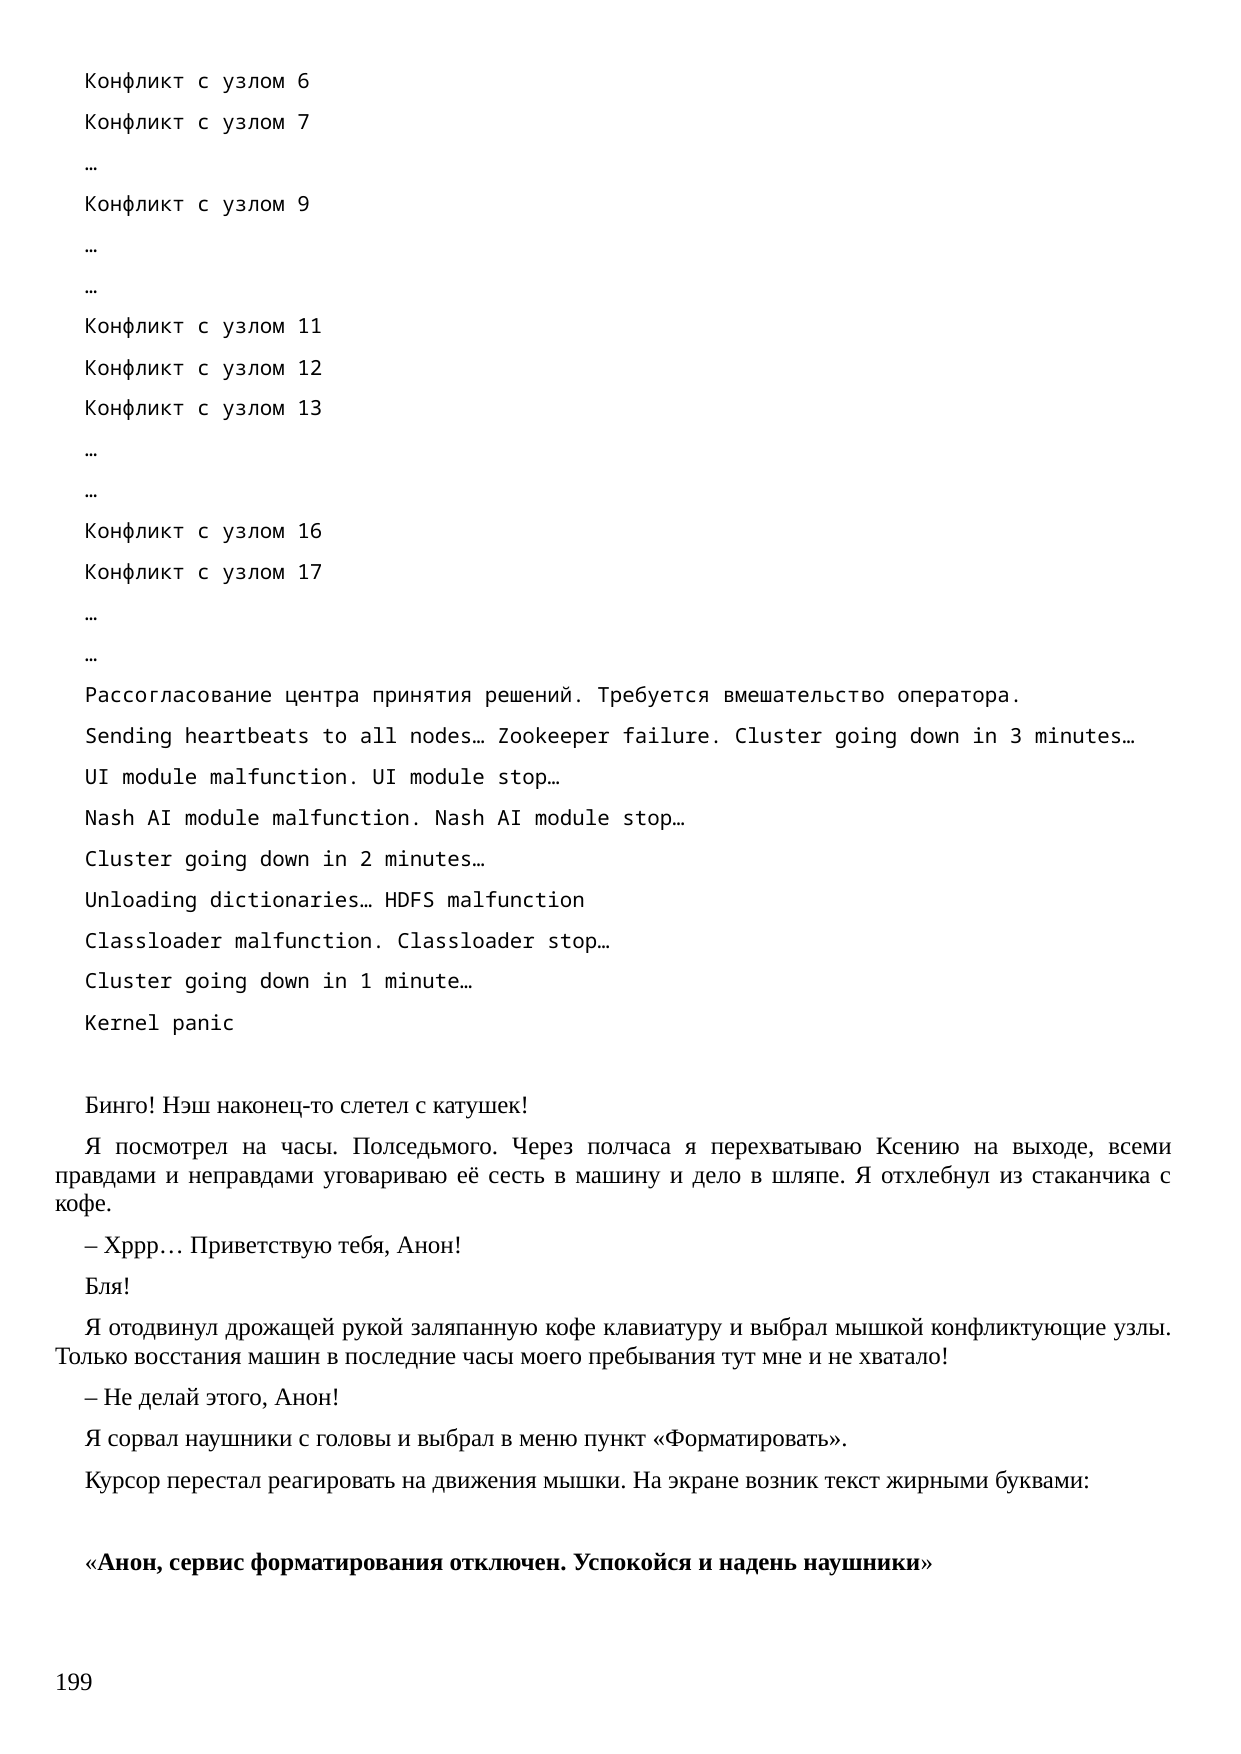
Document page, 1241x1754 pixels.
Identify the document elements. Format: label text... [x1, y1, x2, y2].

text Я сорвал наушники с головы и выбрал в меню пункт «Форматировать». [55, 1423, 1173, 1452]
text Classloader malfunction. Classloader stop… [55, 926, 1173, 954]
text Cluster going down in 1 minute… [55, 967, 1173, 995]
text Конфликт с узлом 17 [55, 557, 1173, 586]
text Я отодвинул дрожащей рукой заляпанную кофе клавиатуру и выбрал мышкой конфликтующие узлы. Только восстания машин в последние часы моего пребывания тут мне и не хватало! [55, 1312, 1173, 1370]
text … [55, 639, 1173, 668]
text Конфликт с узлом 6 [55, 66, 1173, 94]
text – Хррр… Приветствую тебя, Анон! [55, 1230, 1173, 1258]
text Nash AI module malfunction. Nash AI module stop… [55, 803, 1173, 831]
text Бля! [55, 1271, 1173, 1300]
text Конфликт с узлом 16 [55, 516, 1173, 545]
text … [55, 434, 1173, 463]
text – Не делай этого, Анон! [55, 1382, 1173, 1411]
text … [55, 271, 1173, 299]
text Kernel panic [55, 1008, 1173, 1036]
text Unloading dictionaries… HDFS malfunction [55, 885, 1173, 913]
text «Анон, сервис форматирования отключен. Успокойся и надень наушники» [55, 1547, 1173, 1576]
text … [55, 148, 1173, 176]
text Конфликт с узлом 12 [55, 353, 1173, 381]
text Бинго! Нэш наконец-то слетел с катушек! [55, 1090, 1173, 1118]
text Конфликт с узлом 11 [55, 312, 1173, 340]
text Курсор перестал реагировать на движения мышки. На экране возник текст жирными буквами: [55, 1465, 1173, 1493]
text Конфликт с узлом 13 [55, 393, 1173, 422]
text UI module malfunction. UI module stop… [55, 762, 1173, 790]
text Конфликт с узлом 7 [55, 107, 1173, 135]
text … [55, 230, 1173, 258]
text Cluster going down in 2 minutes… [55, 844, 1173, 872]
text Рассогласование центра принятия решений. Требуется вмешательство оператора. [55, 680, 1173, 708]
text Я посмотрел на часы. Полседьмого. Через полчаса я перехватываю Ксению на выходе, всеми правдами и неправдами уговариваю её сесть в машину и дело в шляпе. Я отхлебнул из стаканчика с кофе. [55, 1131, 1173, 1217]
text … [55, 475, 1173, 504]
text Конфликт с узлом 9 [55, 189, 1173, 217]
text Sending heartbeats to all nodes… Zookeeper failure. Cluster going down in 3 minutes… [55, 721, 1173, 749]
text … [55, 598, 1173, 627]
